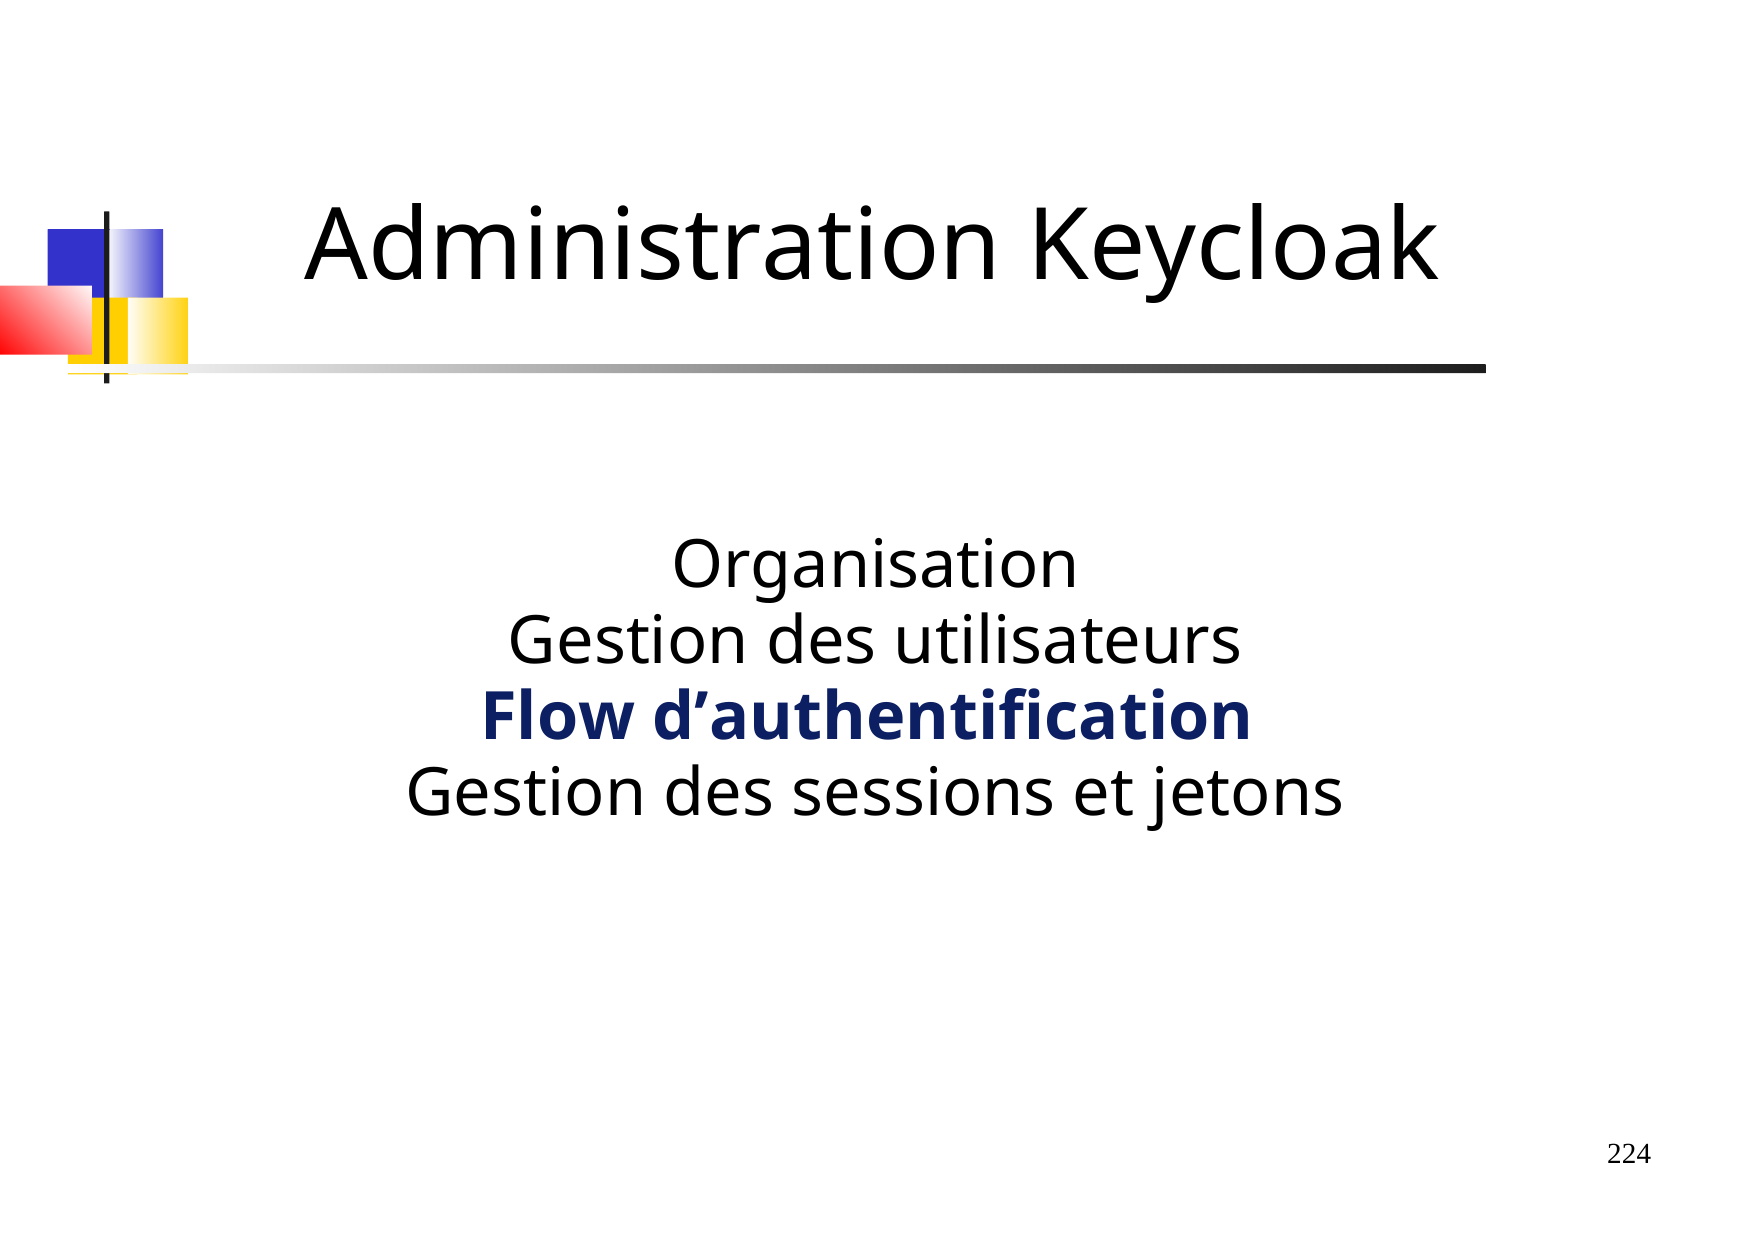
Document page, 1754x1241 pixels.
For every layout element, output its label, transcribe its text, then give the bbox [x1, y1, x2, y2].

title Administration Keycloak [179, 139, 1567, 351]
subtitle Organisation Gestion des utilisateurs Flow d’authentification Gestion des sessions et jetons [179, 371, 1567, 1091]
